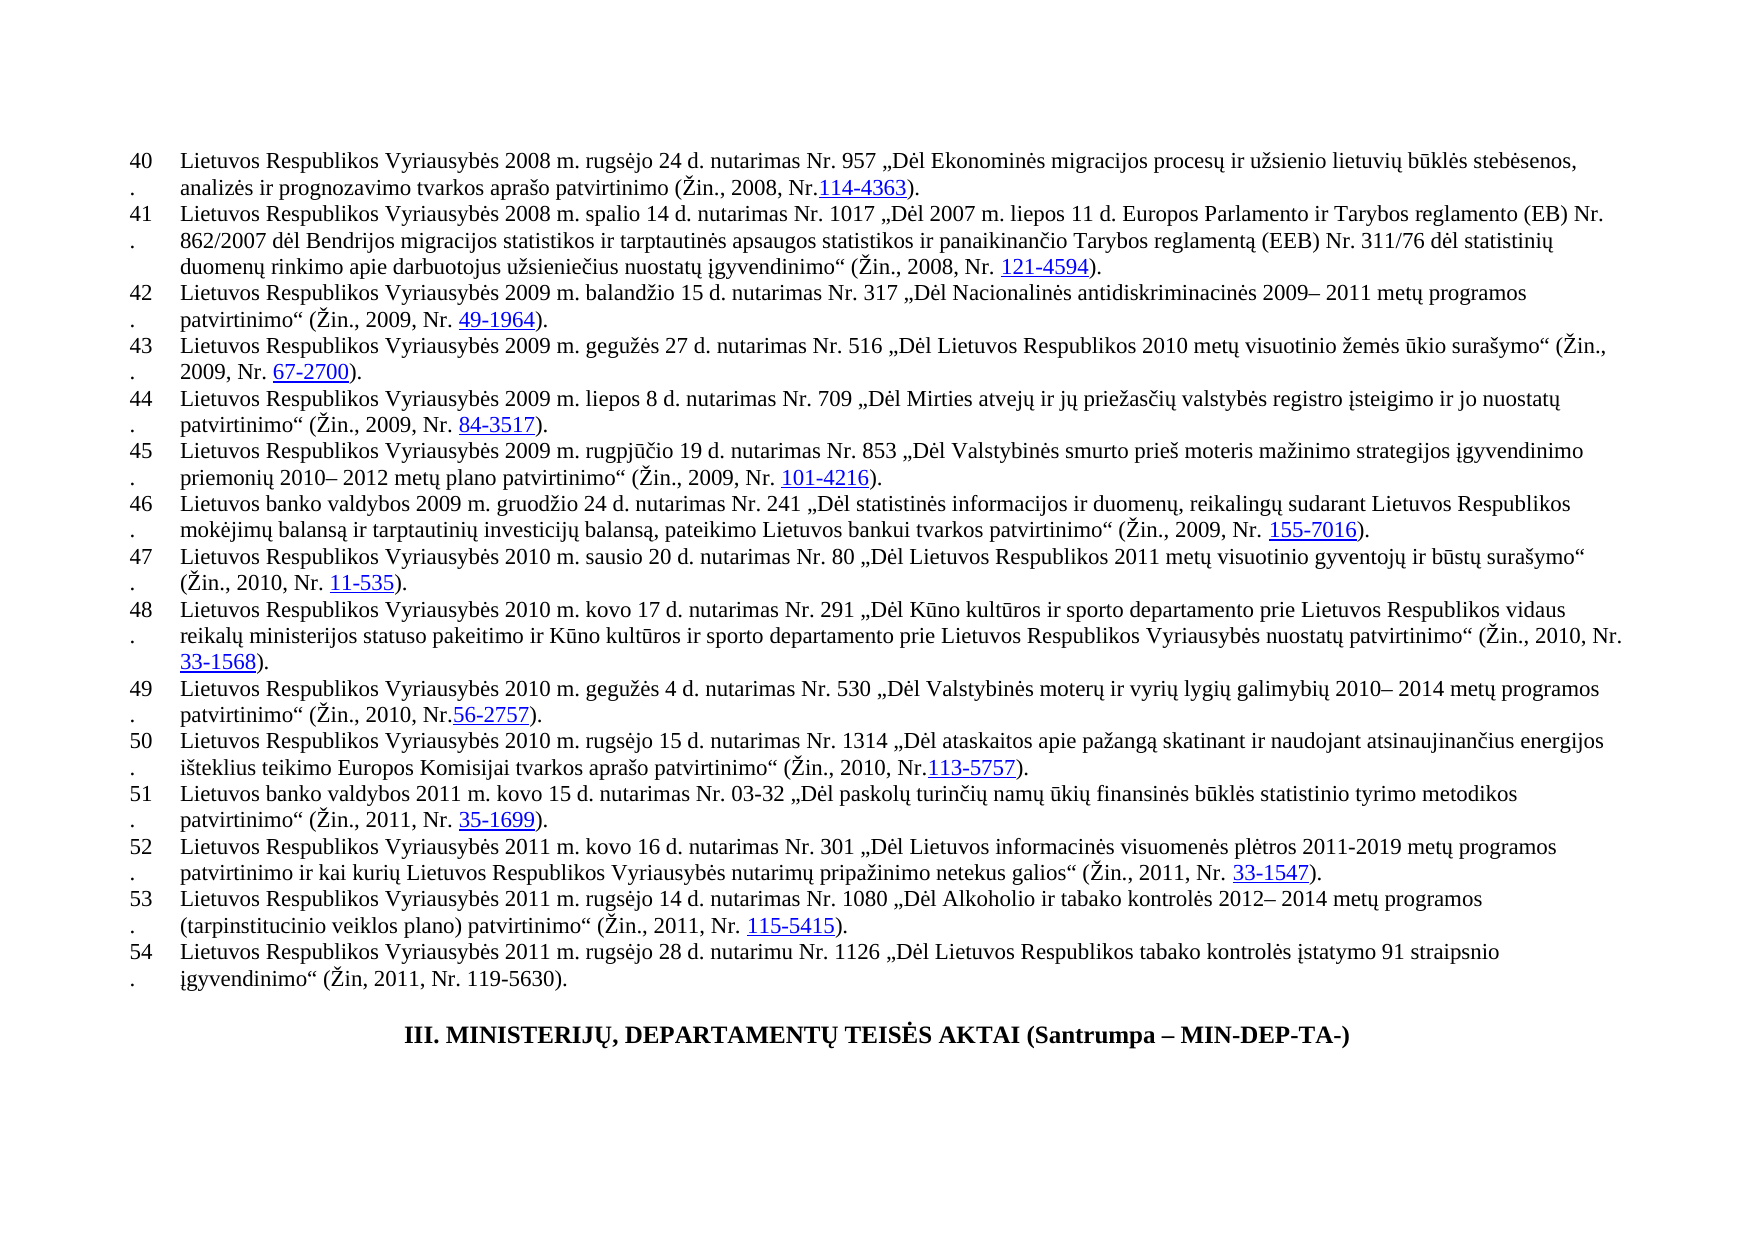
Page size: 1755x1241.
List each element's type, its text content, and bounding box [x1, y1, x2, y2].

table_cell Lietuvos banko valdybos 2011 m. kovo 15 d. nutarimas Nr. 03-32 „Dėl paskolų turinčių namų ūkių finansinės būklės statistinio tyrimo metodikos patvirtinimo“ (Žin., 2011, Nr. 35-1699). [169, 780, 1636, 833]
table_cell Lietuvos Respublikos Vyriausybės 2011 m. kovo 16 d. nutarimas Nr. 301 „Dėl Lietuvos informacinės visuomenės plėtros 2011-2019 metų programos patvirtinimo ir kai kurių Lietuvos Respublikos Vyriausybės nutarimų pripažinimo netekus galios“ (Žin., 2011, Nr. 33-1547). [169, 833, 1636, 886]
table_cell 40. [118, 148, 168, 200]
text III. MINISTERIJŲ, DEPARTAMENTŲ TEISĖS AKTAI (Santrumpa – MIN-DEP-TA-) [118, 1020, 1636, 1048]
table_cell 54. [118, 938, 168, 991]
table_cell 45. [118, 438, 168, 490]
table_cell 50. [118, 728, 168, 780]
table_cell Lietuvos Respublikos Vyriausybės 2009 m. rugpjūčio 19 d. nutarimas Nr. 853 „Dėl Valstybinės smurto prieš moteris mažinimo strategijos įgyvendinimo priemonių 2010– 2012 metų plano patvirtinimo“ (Žin., 2009, Nr. 101-4216). [169, 438, 1636, 490]
table_cell 48. [118, 596, 168, 675]
table_cell 49. [118, 675, 168, 727]
table_cell 43. [118, 332, 168, 385]
table_cell 46. [118, 490, 168, 543]
table_cell Lietuvos Respublikos Vyriausybės 2010 m. rugsėjo 15 d. nutarimas Nr. 1314 „Dėl ataskaitos apie pažangą skatinant ir naudojant atsinaujinančius energijos išteklius teikimo Europos Komisijai tvarkos aprašo patvirtinimo“ (Žin., 2010, Nr.113-5757). [169, 728, 1636, 780]
table_cell Lietuvos Respublikos Vyriausybės 2010 m. gegužės 4 d. nutarimas Nr. 530 „Dėl Valstybinės moterų ir vyrių lygių galimybių 2010– 2014 metų programos patvirtinimo“ (Žin., 2010, Nr.56-2757). [169, 675, 1636, 727]
table_cell Lietuvos Respublikos Vyriausybės 2009 m. liepos 8 d. nutarimas Nr. 709 „Dėl Mirties atvejų ir jų priežasčių valstybės registro įsteigimo ir jo nuostatų patvirtinimo“ (Žin., 2009, Nr. 84-3517). [169, 385, 1636, 437]
table_cell Lietuvos Respublikos Vyriausybės 2010 m. sausio 20 d. nutarimas Nr. 80 „Dėl Lietuvos Respublikos 2011 metų visuotinio gyventojų ir būstų surašymo“ (Žin., 2010, Nr. 11-535). [169, 543, 1636, 596]
table_cell 44. [118, 385, 168, 437]
table_cell Lietuvos Respublikos Vyriausybės 2009 m. balandžio 15 d. nutarimas Nr. 317 „Dėl Nacionalinės antidiskriminacinės 2009– 2011 metų programos patvirtinimo“ (Žin., 2009, Nr. 49-1964). [169, 279, 1636, 332]
table_cell Lietuvos Respublikos Vyriausybės 2011 m. rugsėjo 14 d. nutarimas Nr. 1080 „Dėl Alkoholio ir tabako kontrolės 2012– 2014 metų programos (tarpinstitucinio veiklos plano) patvirtinimo“ (Žin., 2011, Nr. 115-5415). [169, 886, 1636, 938]
table_cell Lietuvos banko valdybos 2009 m. gruodžio 24 d. nutarimas Nr. 241 „Dėl statistinės informacijos ir duomenų, reikalingų sudarant Lietuvos Respublikos mokėjimų balansą ir tarptautinių investicijų balansą, pateikimo Lietuvos bankui tvarkos patvirtinimo“ (Žin., 2009, Nr. 155-7016). [169, 490, 1636, 543]
table_cell Lietuvos Respublikos Vyriausybės 2010 m. kovo 17 d. nutarimas Nr. 291 „Dėl Kūno kultūros ir sporto departamento prie Lietuvos Respublikos vidaus reikalų ministerijos statuso pakeitimo ir Kūno kultūros ir sporto departamento prie Lietuvos Respublikos Vyriausybės nuostatų patvirtinimo“ (Žin., 2010, Nr. 33-1568). [169, 596, 1636, 675]
table_cell Lietuvos Respublikos Vyriausybės 2008 m. spalio 14 d. nutarimas Nr. 1017 „Dėl 2007 m. liepos 11 d. Europos Parlamento ir Tarybos reglamento (EB) Nr. 862/2007 dėl Bendrijos migracijos statistikos ir tarptautinės apsaugos statistikos ir panaikinančio Tarybos reglamentą (EEB) Nr. 311/76 dėl statistinių duomenų rinkimo apie darbuotojus užsieniečius nuostatų įgyvendinimo“ (Žin., 2008, Nr. 121-4594). [169, 200, 1636, 279]
table_cell 52. [118, 833, 168, 886]
table_cell Lietuvos Respublikos Vyriausybės 2009 m. gegužės 27 d. nutarimas Nr. 516 „Dėl Lietuvos Respublikos 2010 metų visuotinio žemės ūkio surašymo“ (Žin., 2009, Nr. 67-2700). [169, 332, 1636, 385]
table_cell Lietuvos Respublikos Vyriausybės 2011 m. rugsėjo 28 d. nutarimu Nr. 1126 „Dėl Lietuvos Respublikos tabako kontrolės įstatymo 91 straipsnio įgyvendinimo“ (Žin, 2011, Nr. 119-5630). [169, 938, 1636, 991]
table_cell 42. [118, 279, 168, 332]
table_cell 41. [118, 200, 168, 279]
table_cell 47. [118, 543, 168, 596]
table_cell 53. [118, 886, 168, 938]
table_cell 51. [118, 780, 168, 833]
table_cell Lietuvos Respublikos Vyriausybės 2008 m. rugsėjo 24 d. nutarimas Nr. 957 „Dėl Ekonominės migracijos procesų ir užsienio lietuvių būklės stebėsenos, analizės ir prognozavimo tvarkos aprašo patvirtinimo (Žin., 2008, Nr.114-4363). [169, 148, 1636, 200]
